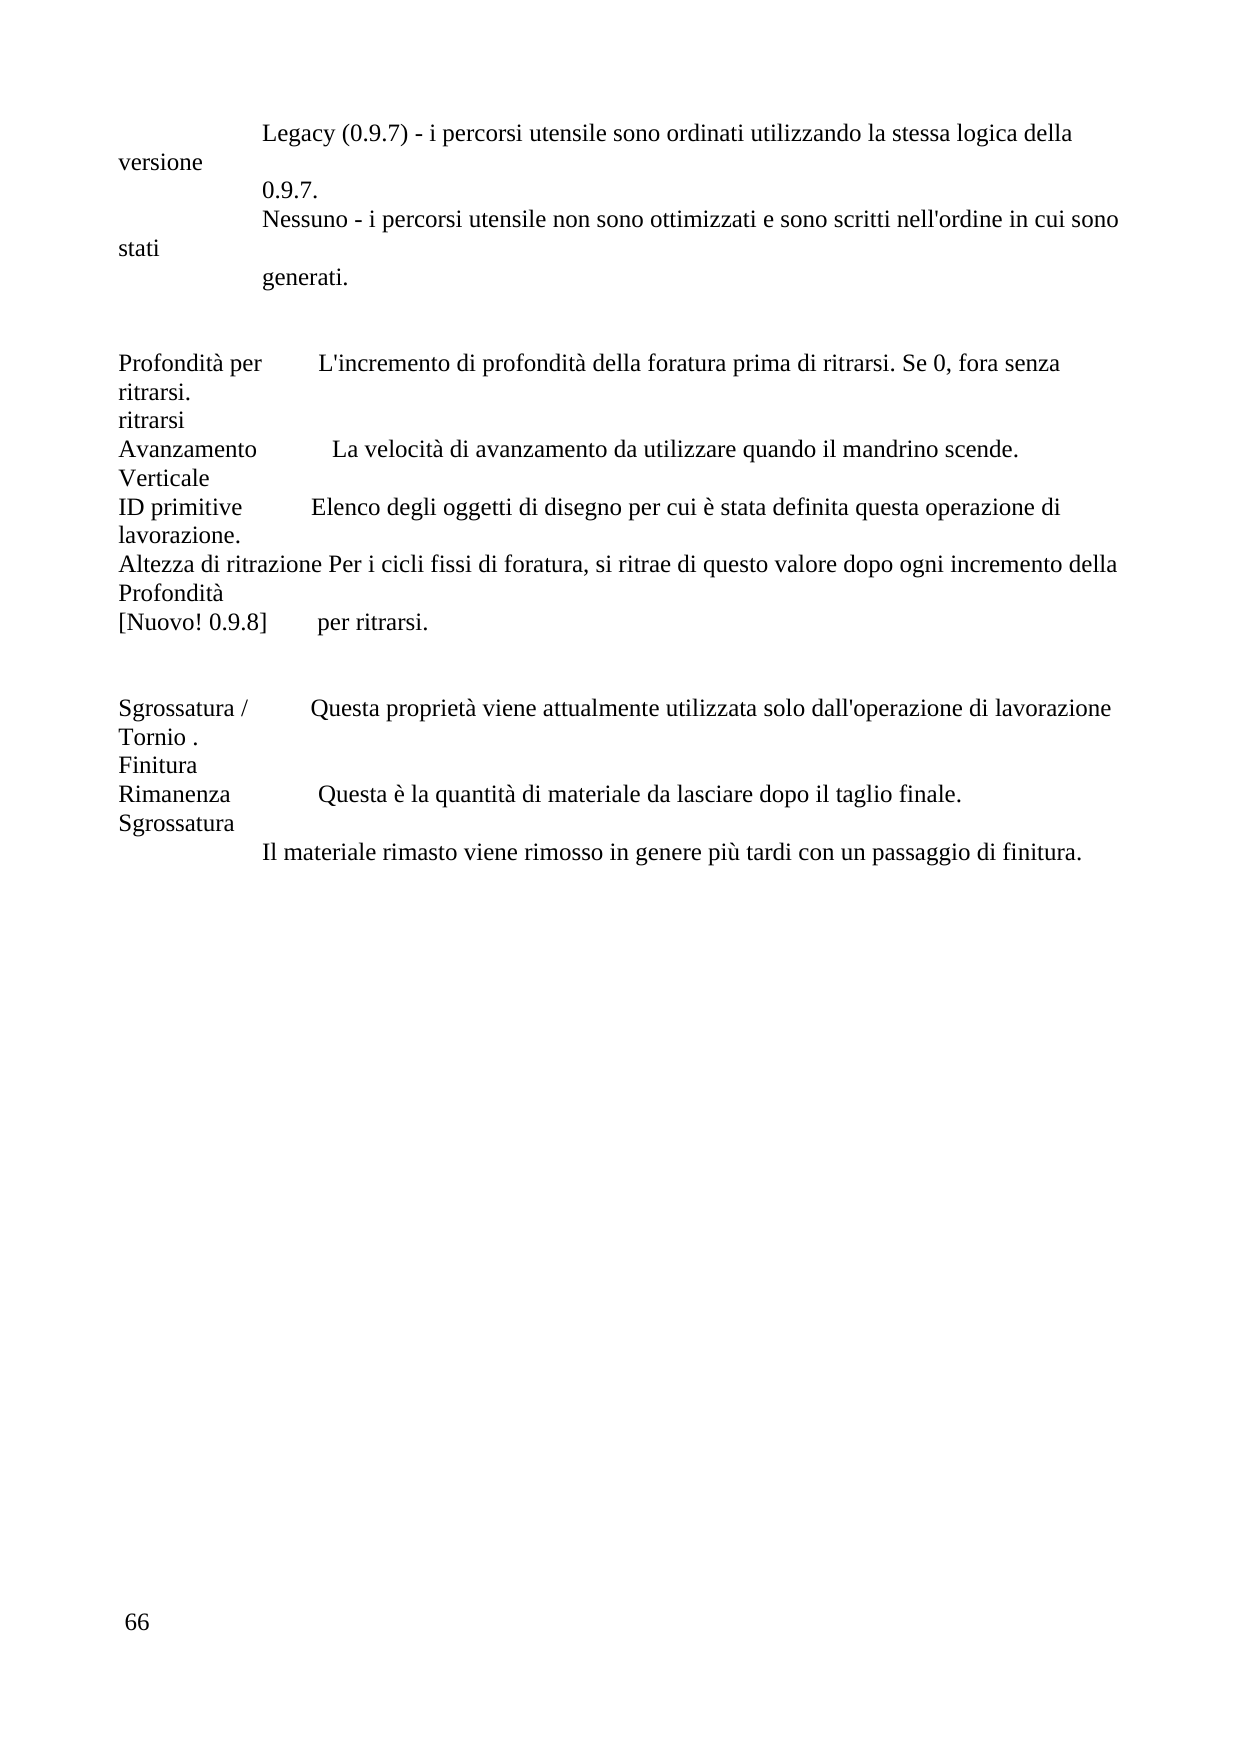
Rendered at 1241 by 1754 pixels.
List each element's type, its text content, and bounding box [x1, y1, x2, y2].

text Profondità per L'incremento di profondità della foratura prima di ritrarsi. Se 0, fora senza ritrarsi. [118, 348, 1122, 406]
text [Nuovo! 0.9.8] per ritrarsi. [118, 607, 1122, 636]
text Verticale [118, 463, 1122, 492]
text Rimanenza Questa è la quantità di materiale da lasciare dopo il taglio finale. [118, 779, 1122, 808]
text Finitura [118, 751, 1122, 779]
text Il materiale rimasto viene rimosso in genere più tardi con un passaggio di finitura. [118, 837, 1122, 866]
text generati. [118, 262, 1122, 291]
text ID primitive Elenco degli oggetti di disegno per cui è stata definita questa operazione di lavorazione. [118, 492, 1122, 549]
text ritrarsi [118, 406, 1122, 434]
text 0.9.7. [118, 176, 1122, 204]
text Nessuno - i percorsi utensile non sono ottimizzati e sono scritti nell'ordine in cui sono stati [118, 204, 1122, 262]
text Avanzamento La velocità di avanzamento da utilizzare quando il mandrino scende. [118, 434, 1122, 463]
text Legacy (0.9.7) - i percorsi utensile sono ordinati utilizzando la stessa logica della versione [118, 118, 1122, 176]
text Altezza di ritrazione Per i cicli fissi di foratura, si ritrae di questo valore dopo ogni incremento della Profondità [118, 549, 1122, 607]
text Sgrossatura / Questa proprietà viene attualmente utilizzata solo dall'operazione di lavorazione Tornio . [118, 693, 1122, 751]
text Sgrossatura [118, 808, 1122, 837]
